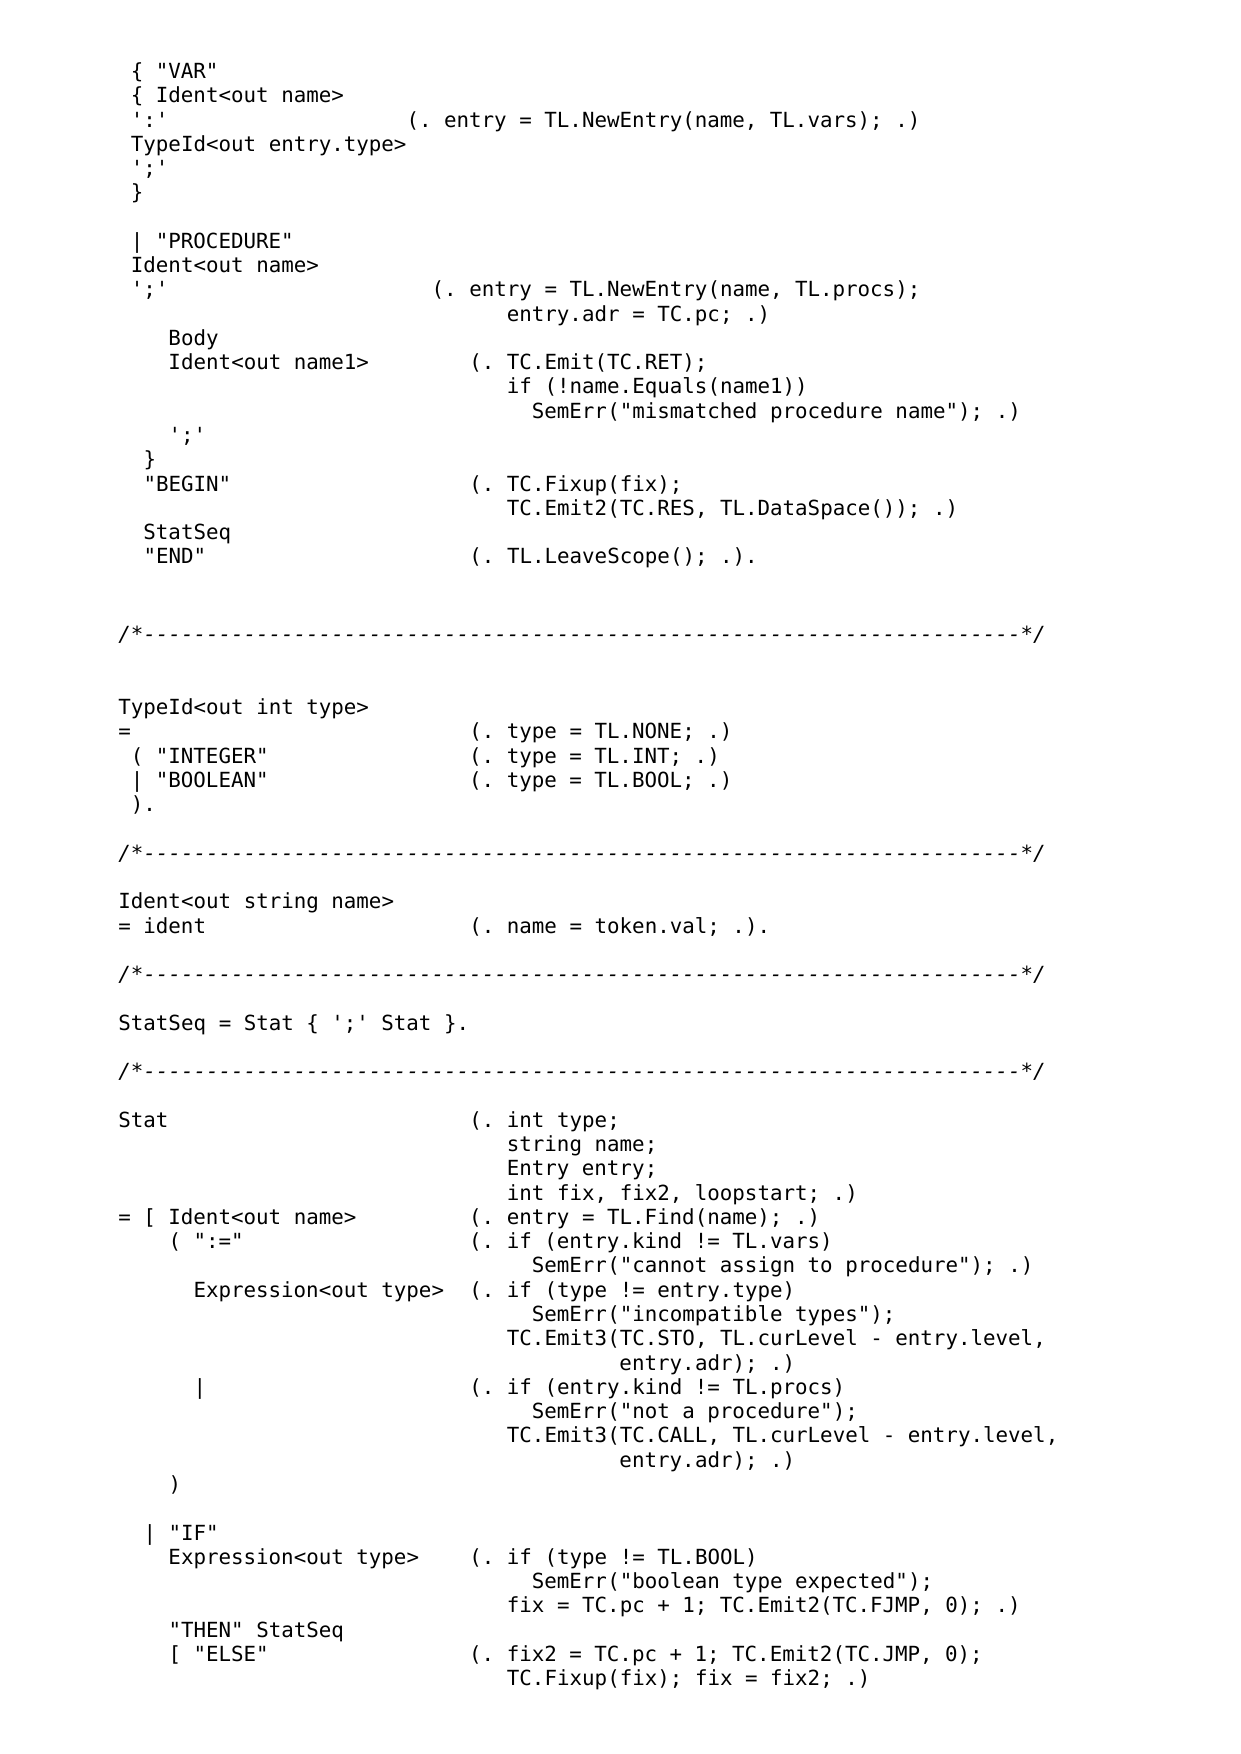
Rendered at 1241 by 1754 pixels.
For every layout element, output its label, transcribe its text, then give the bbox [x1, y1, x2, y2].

text /*----------------------------------------------------------------------*/ TypeId<out int type> = (. type = TL.NONE; .) ( "INTEGER" (. type = TL.INT; .) | "BOOLEAN" (. type = TL.BOOL; .) ). /*----------------------------------------------------------------------*/ Ident<out string name> = ident (. name = token.val; .). /*----------------------------------------------------------------------*/ StatSeq = Stat { ';' Stat }. /*----------------------------------------------------------------------*/ Stat (. int type; string name; Entry entry; int fix, fix2, loopstart; .) = [ Ident<out name> (. entry = TL.Find(name); .) ( ":=" (. if (entry.kind != TL.vars) SemErr("cannot assign to procedure"); .) Expression<out type> (. if (type != entry.type) SemErr("incompatible types"); TC.Emit3(TC.STO, TL.curLevel - entry.level, entry.adr); .) | (. if (entry.kind != TL.procs) SemErr("not a procedure"); TC.Emit3(TC.CALL, TL.curLevel - entry.level, entry.adr); .) ) | "IF" Expression<out type> (. if (type != TL.BOOL) SemErr("boolean type expected"); fix = TC.pc + 1; TC.Emit2(TC.FJMP, 0); .) "THEN" StatSeq [ "ELSE" (. fix2 = TC.pc + 1; TC.Emit2(TC.JMP, 0); TC.Fixup(fix); fix = fix2; .) [118, 622, 1181, 1690]
text { "VAR" { Ident<out name> ':' (. entry = TL.NewEntry(name, TL.vars); .) TypeId<out entry.type> ';' } | "PROCEDURE" Ident<out name> ';' (. entry = TL.NewEntry(name, TL.procs); entry.adr = TC.pc; .) Body Ident<out name1> (. TC.Emit(TC.RET); if (!name.Equals(name1)) SemErr("mismatched procedure name"); .) ';' } "BEGIN" (. TC.Fixup(fix); TC.Emit2(TC.RES, TL.DataSpace()); .) StatSeq "END" (. TL.LeaveScope(); .). [118, 59, 1181, 593]
